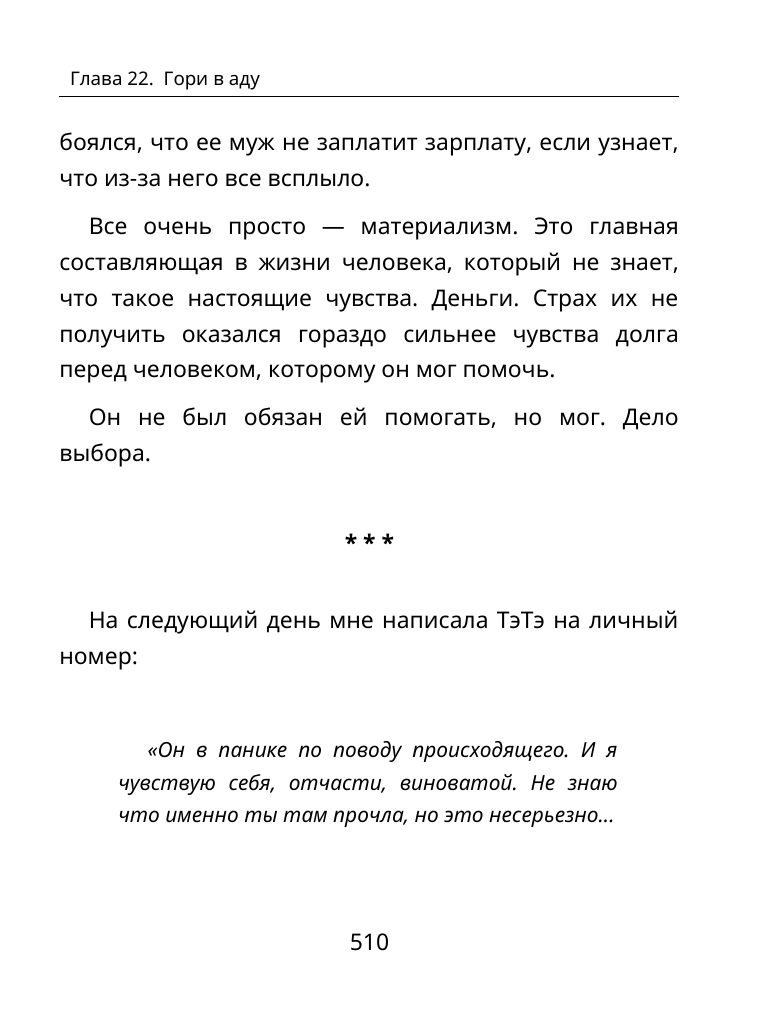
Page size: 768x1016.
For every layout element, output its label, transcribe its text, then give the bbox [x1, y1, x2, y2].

subtitle * * * [59, 526, 679, 558]
text боялся, что ее муж не заплатит зарплату, если узнает, что из-за него все всплыло. [59, 126, 679, 193]
text На следующий день мне написала ТэТэ на личный номер: [59, 604, 679, 671]
text Все очень просто — материализм. Это главная составляющая в жизни человека, который не знает, что такое настоящие чувства. Деньги. Страх их не получить оказался гораздо сильнее чувства долга перед человеком, которому он мог помочь. [59, 210, 679, 385]
text Он не был обязан ей помогать, но мог. Дело выбора. [59, 401, 679, 468]
text «Он в панике по поводу происходящего. И я чувствую себя, отчасти, виноватой. Не знаю что именно ты там прочла, но это несерьезно... [118, 735, 620, 829]
